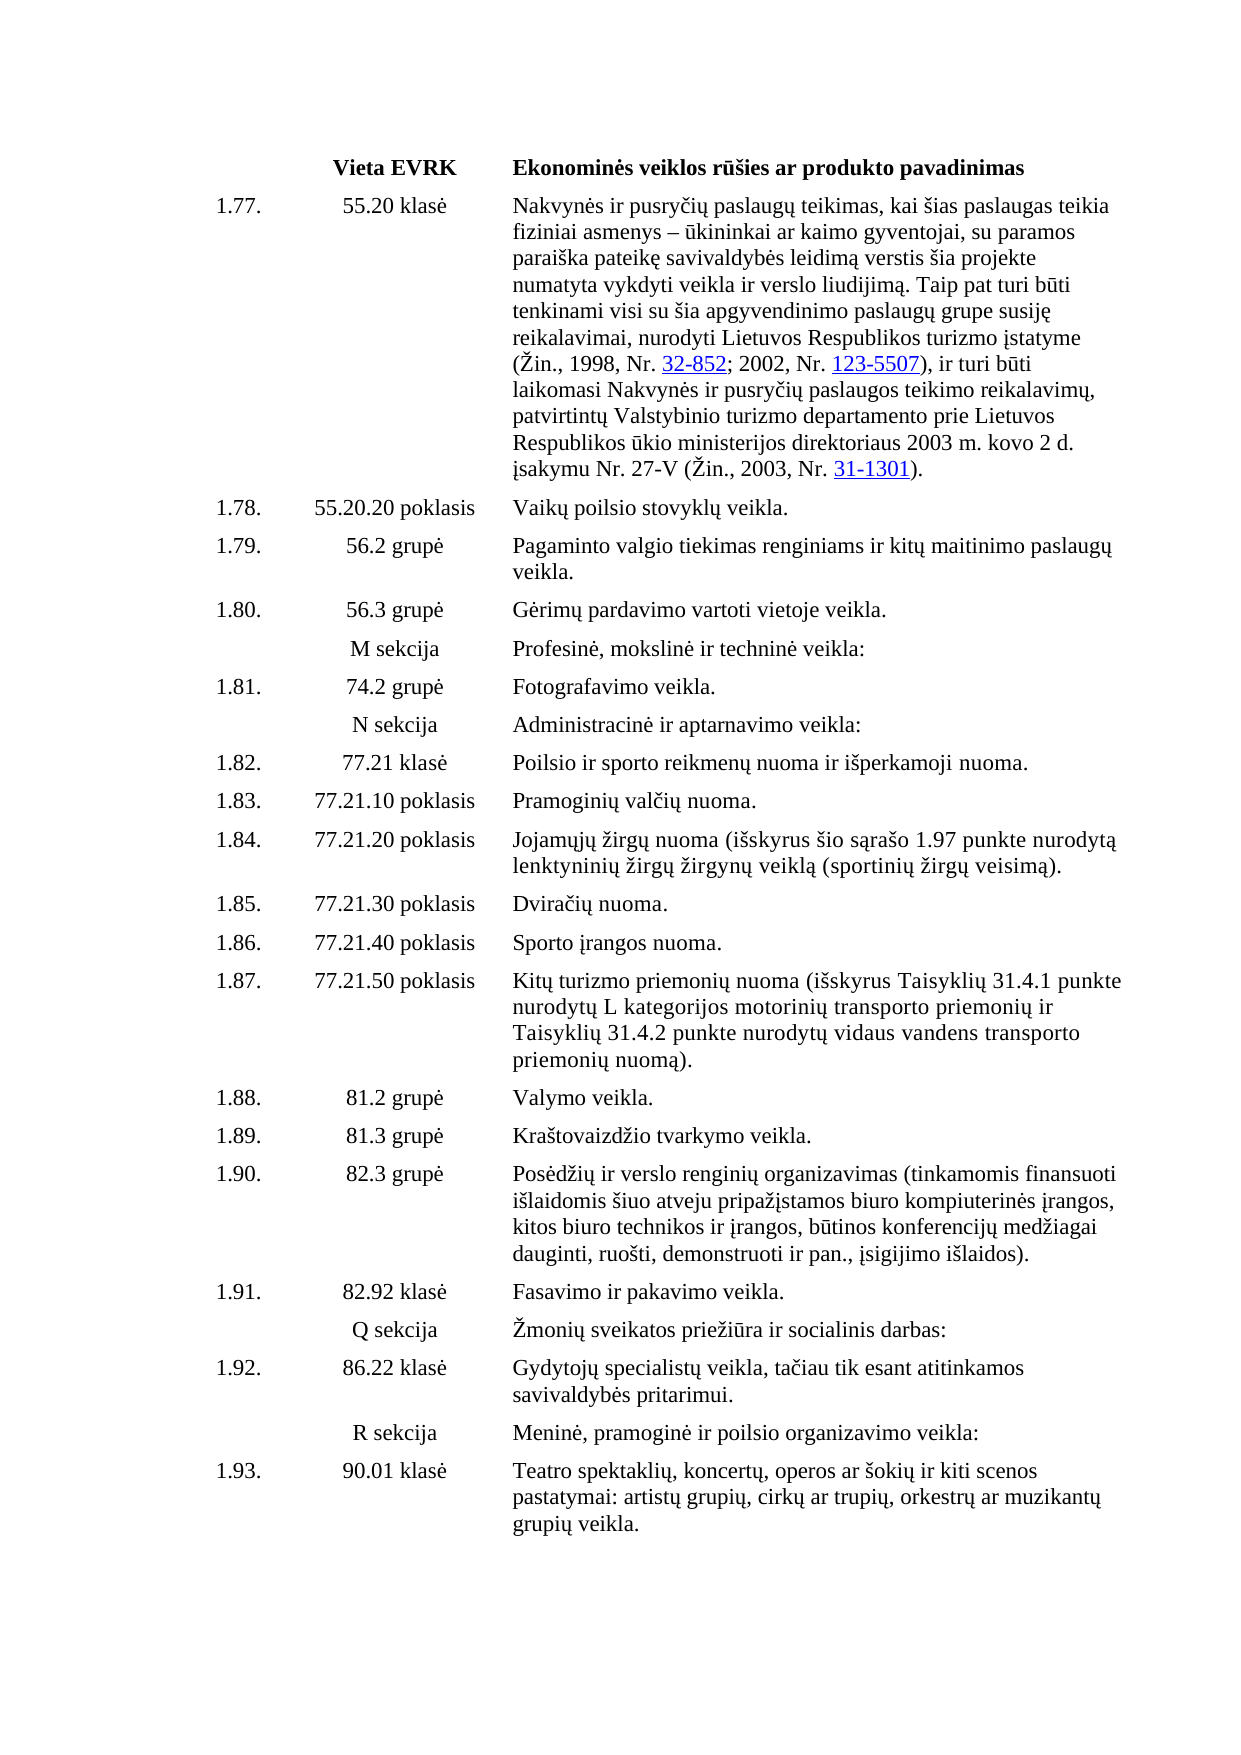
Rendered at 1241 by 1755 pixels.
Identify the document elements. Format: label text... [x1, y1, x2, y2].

table_cell Fasavimo ir pakavimo veikla. [501, 1272, 1133, 1310]
table_cell 1.78. [189, 488, 288, 526]
table_cell [189, 1413, 288, 1451]
table_cell Kitų turizmo priemonių nuoma (išskyrus Taisyklių 31.4.1 punkte nurodytų L kategorijos motorinių transporto priemonių ir Taisyklių 31.4.2 punkte nurodytų vidaus vandens transporto priemonių nuomą). [501, 961, 1133, 1078]
table_cell Posėdžių ir verslo renginių organizavimas (tinkamomis finansuoti išlaidomis šiuo atveju pripažįstamos biuro kompiuterinės įrangos, kitos biuro technikos ir įrangos, būtinos konferencijų medžiagai dauginti, ruošti, demonstruoti ir pan., įsigijimo išlaidos). [501, 1155, 1133, 1272]
table_cell M sekcija [289, 629, 501, 667]
table_cell 1.81. [189, 667, 288, 705]
table_cell Profesinė, mokslinė ir techninė veikla: [501, 629, 1133, 667]
table_cell 1.91. [189, 1272, 288, 1310]
table_cell 1.83. [189, 782, 288, 820]
table_header Vieta EVRK [289, 148, 501, 186]
table_cell 90.01 klasė [289, 1451, 501, 1542]
table_cell 1.77. [189, 186, 288, 488]
table_cell Teatro spektaklių, koncertų, operos ar šokių ir kiti scenos pastatymai: artistų grupių, cirkų ar trupių, orkestrų ar muzikantų grupių veikla. [501, 1451, 1133, 1542]
table_cell 55.20.20 poklasis [289, 488, 501, 526]
table_header Ekonominės veiklos rūšies ar produkto pavadinimas [501, 148, 1133, 186]
table_cell 77.21.50 poklasis [289, 961, 501, 1078]
table_cell 81.2 grupė [289, 1078, 501, 1116]
table_cell 56.3 grupė [289, 590, 501, 629]
table_cell 1.88. [189, 1078, 288, 1116]
table_cell 1.93. [189, 1451, 288, 1542]
table_cell Meninė, pramoginė ir poilsio organizavimo veikla: [501, 1413, 1133, 1451]
table_cell 1.85. [189, 884, 288, 923]
table_cell 1.89. [189, 1116, 288, 1154]
table_cell Nakvynės ir pusryčių paslaugų teikimas, kai šias paslaugas teikia fiziniai asmenys – ūkininkai ar kaimo gyventojai, su paramos paraiška pateikę savivaldybės leidimą verstis šia projekte numatyta vykdyti veikla ir verslo liudijimą. Taip pat turi būti tenkinami visi su šia apgyvendinimo paslaugų grupe susiję reikalavimai, nurodyti Lietuvos Respublikos turizmo įstatyme (Žin., 1998, Nr. 32-852; 2002, Nr. 123-5507), ir turi būti laikomasi Nakvynės ir pusryčių paslaugos teikimo reikalavimų, patvirtintų Valstybinio turizmo departamento prie Lietuvos Respublikos ūkio ministerijos direktoriaus 2003 m. kovo 2 d. įsakymu Nr. 27-V (Žin., 2003, Nr. 31-1301). [501, 186, 1133, 488]
table_cell Vaikų poilsio stovyklų veikla. [501, 488, 1133, 526]
table_cell 77.21 klasė [289, 743, 501, 782]
table_cell 55.20 klasė [289, 186, 501, 488]
table_cell Pagaminto valgio tiekimas renginiams ir kitų maitinimo paslaugų veikla. [501, 526, 1133, 590]
table_cell 77.21.40 poklasis [289, 923, 501, 961]
table_cell 56.2 grupė [289, 526, 501, 590]
table_cell Gydytojų specialistų veikla, tačiau tik esant atitinkamos savivaldybės pritarimui. [501, 1348, 1133, 1413]
table_cell 86.22 klasė [289, 1348, 501, 1413]
table_cell R sekcija [289, 1413, 501, 1451]
table_cell 82.3 grupė [289, 1155, 501, 1272]
table_cell N sekcija [289, 705, 501, 743]
table_cell Dviračių nuoma. [501, 884, 1133, 923]
table_cell [189, 1310, 288, 1348]
table_cell 74.2 grupė [289, 667, 501, 705]
table_cell 77.21.10 poklasis [289, 782, 501, 820]
table_cell 81.3 grupė [289, 1116, 501, 1154]
table_cell Kraštovaizdžio tvarkymo veikla. [501, 1116, 1133, 1154]
table_cell Poilsio ir sporto reikmenų nuoma ir išperkamoji nuoma. [501, 743, 1133, 782]
table_cell 1.84. [189, 820, 288, 884]
table_cell 77.21.30 poklasis [289, 884, 501, 923]
table_cell 1.92. [189, 1348, 288, 1413]
table_cell Sporto įrangos nuoma. [501, 923, 1133, 961]
table_cell Fotografavimo veikla. [501, 667, 1133, 705]
table_header [189, 148, 288, 186]
table_cell Administracinė ir aptarnavimo veikla: [501, 705, 1133, 743]
table_cell Q sekcija [289, 1310, 501, 1348]
table_cell Gėrimų pardavimo vartoti vietoje veikla. [501, 590, 1133, 629]
table_cell [189, 705, 288, 743]
table_cell 1.86. [189, 923, 288, 961]
table_cell Jojamųjų žirgų nuoma (išskyrus šio sąrašo 1.97 punkte nurodytą lenktyninių žirgų žirgynų veiklą (sportinių žirgų veisimą). [501, 820, 1133, 884]
table_cell 1.79. [189, 526, 288, 590]
table_cell 1.87. [189, 961, 288, 1078]
table_cell Žmonių sveikatos priežiūra ir socialinis darbas: [501, 1310, 1133, 1348]
table_cell 1.90. [189, 1155, 288, 1272]
table_cell 1.80. [189, 590, 288, 629]
table_cell 82.92 klasė [289, 1272, 501, 1310]
table_cell Valymo veikla. [501, 1078, 1133, 1116]
table_cell 77.21.20 poklasis [289, 820, 501, 884]
table_cell [189, 629, 288, 667]
table_cell 1.82. [189, 743, 288, 782]
table_cell Pramoginių valčių nuoma. [501, 782, 1133, 820]
